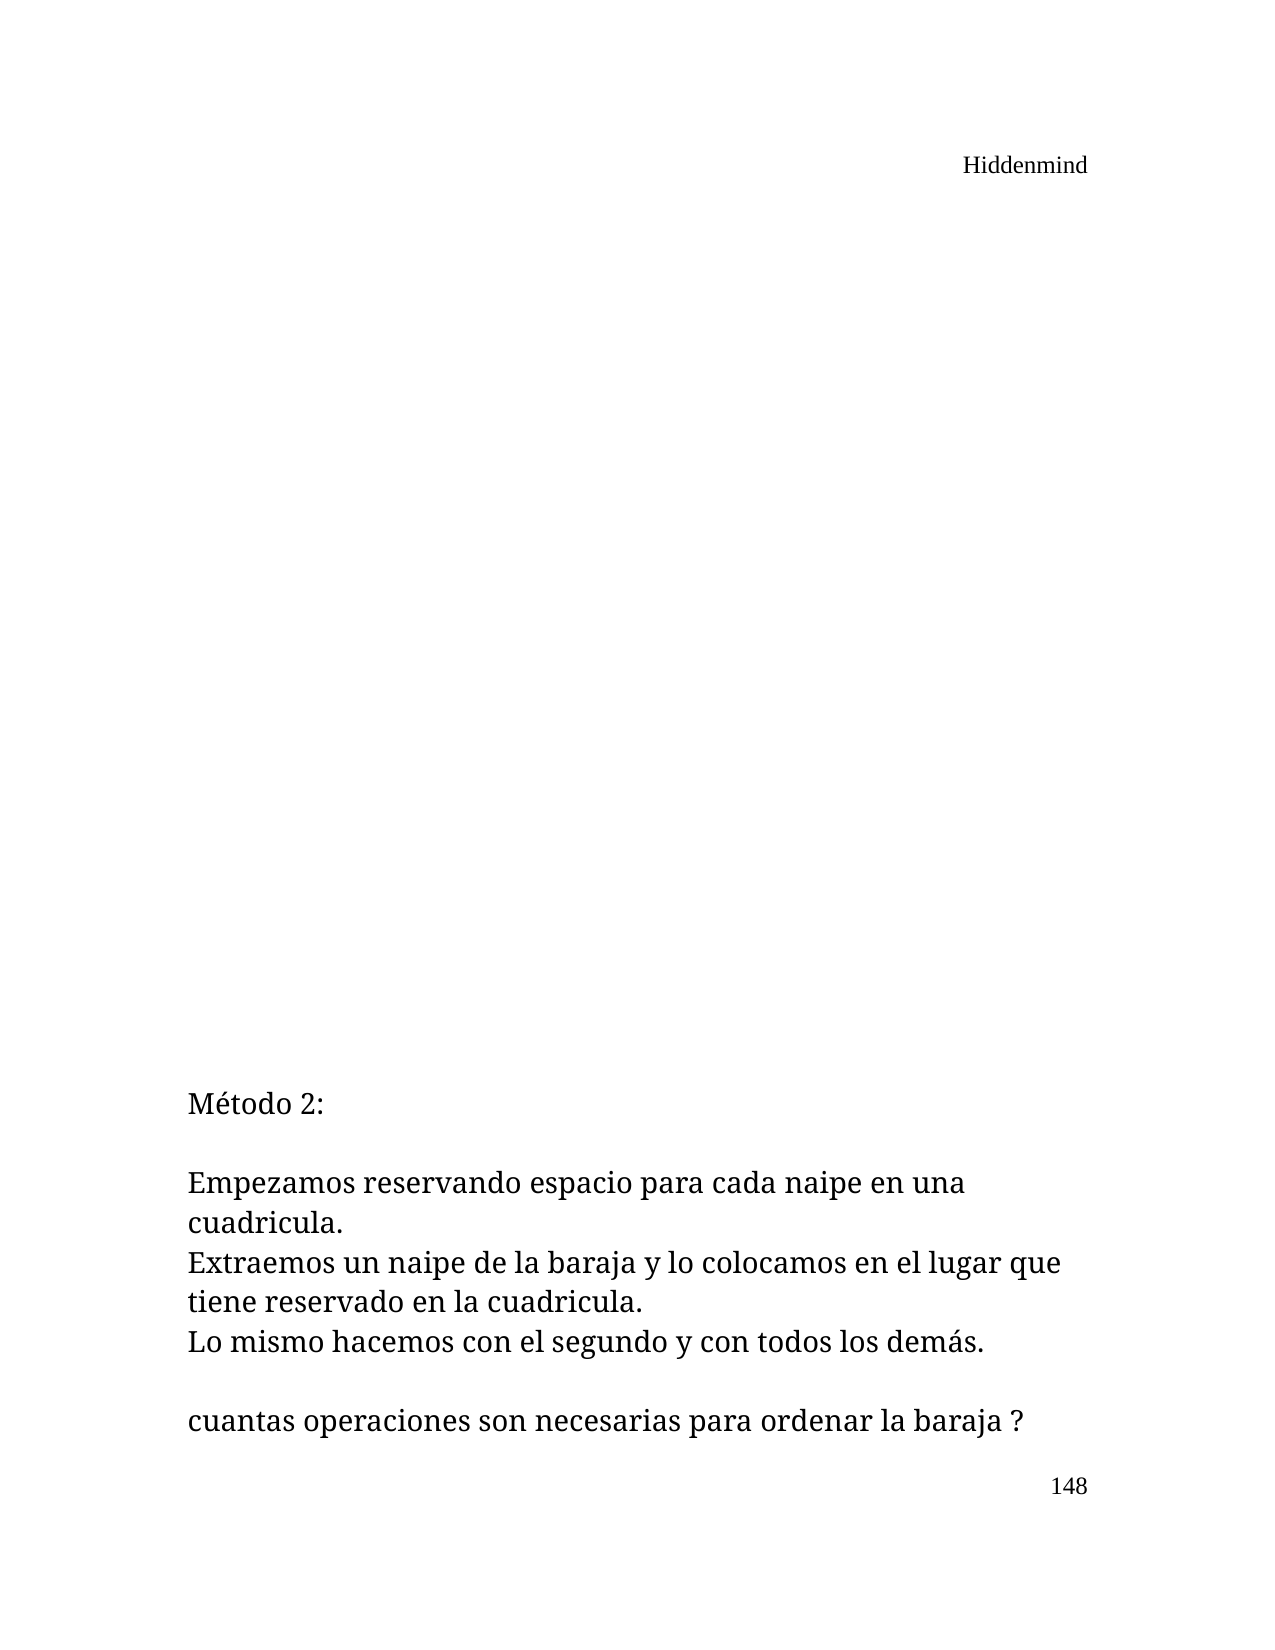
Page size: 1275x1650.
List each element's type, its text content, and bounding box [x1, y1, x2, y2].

text Método 2: [187, 1083, 1087, 1123]
text Lo mismo hacemos con el segundo y con todos los demás. [187, 1321, 1087, 1361]
text Extraemos un naipe de la baraja y lo colocamos en el lugar que tiene reservado en la cuadricula. [187, 1242, 1087, 1321]
text Empezamos reservando espacio para cada naipe en una cuadricula. [187, 1162, 1087, 1242]
text cuantas operaciones son necesarias para ordenar la baraja ? [187, 1401, 1087, 1440]
